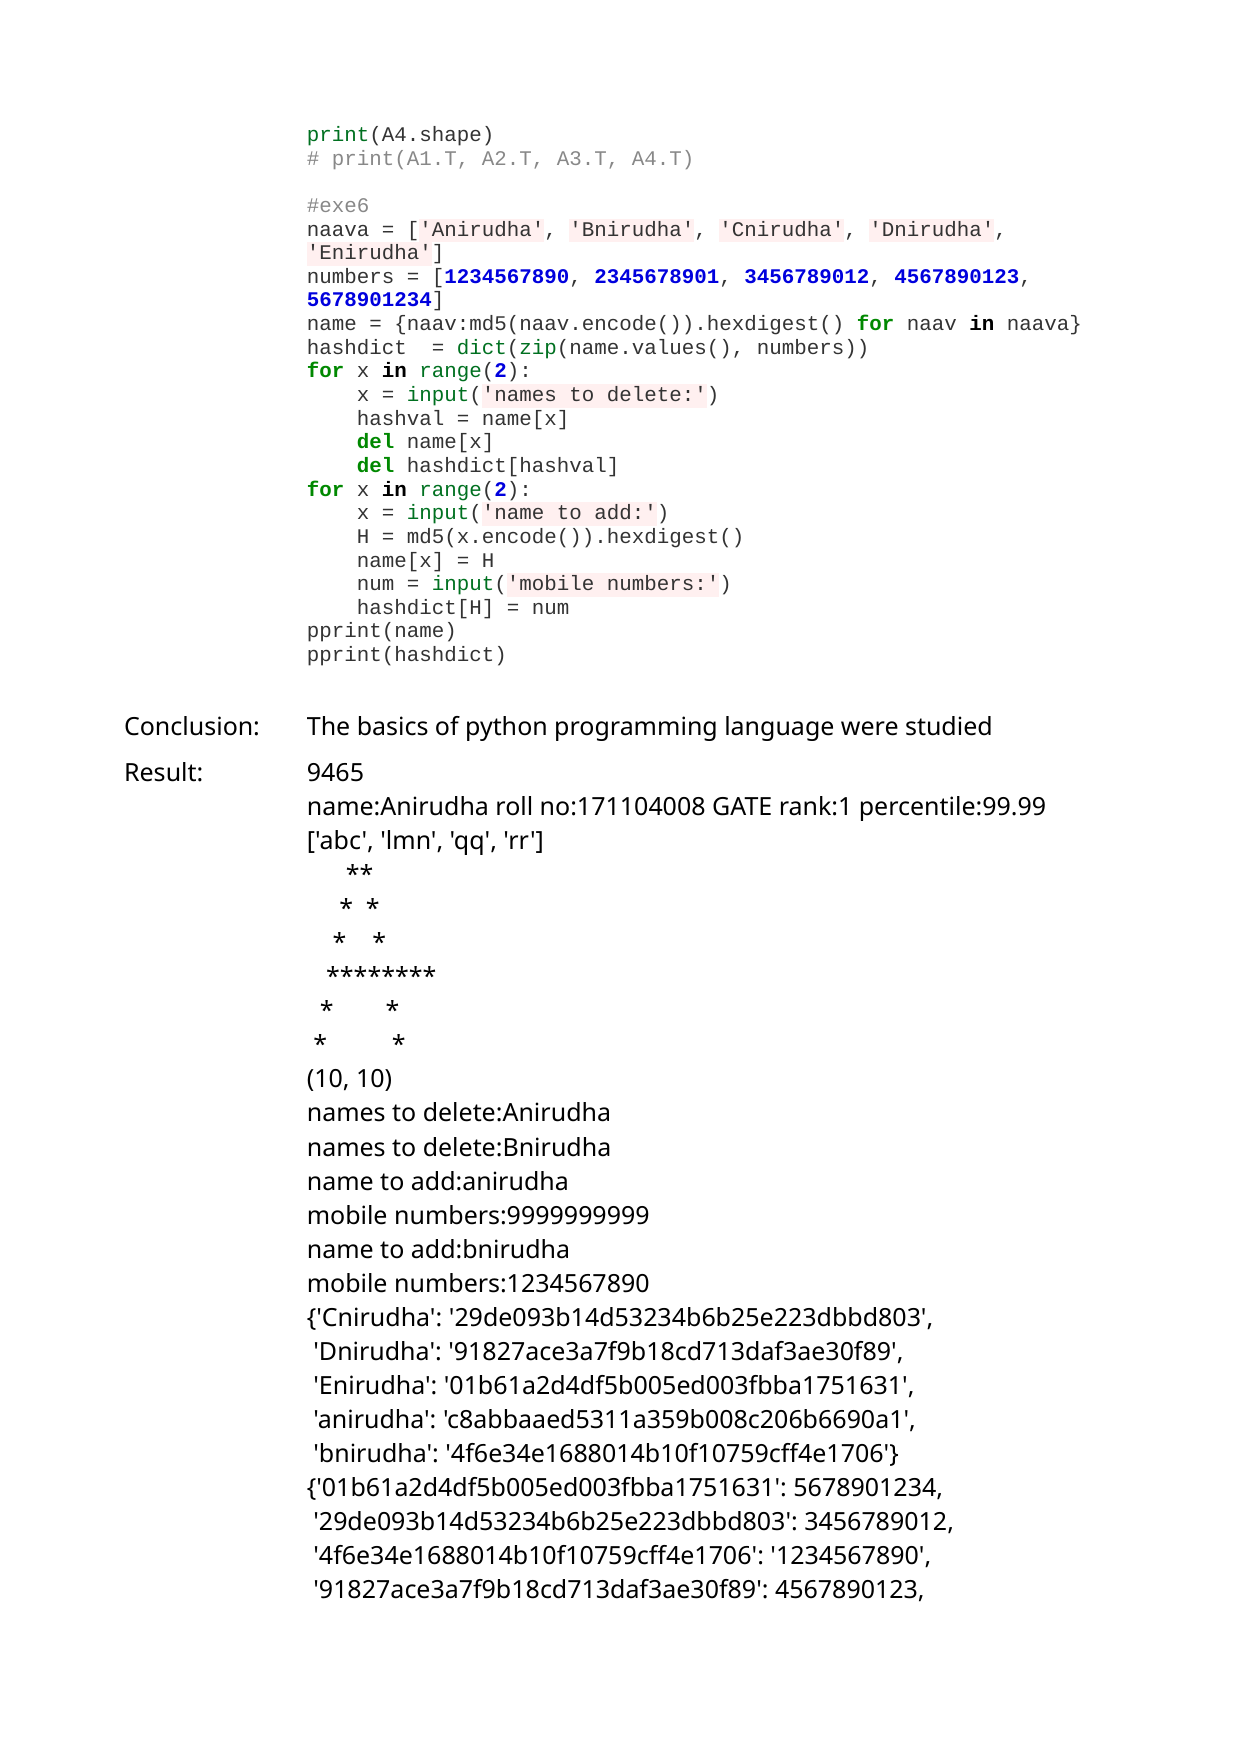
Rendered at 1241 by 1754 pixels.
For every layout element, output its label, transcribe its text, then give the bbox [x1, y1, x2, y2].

table_cell print(A4.shape) # print(A1.T, A2.T, A3.T, A4.T) #exe6 naava = ['Anirudha', 'Bnirudha', 'Cnirudha', 'Dnirudha', 'Enirudha'] numbers = [1234567890, 2345678901, 3456789012, 4567890123, 5678901234] name = {naav:md5(naav.encode()).hexdigest() for naav in naava} hashdict = dict(zip(name.values(), numbers)) for x in range(2): x = input('names to delete:') hashval = name[x] del name[x] del hashdict[hashval] for x in range(2): x = input('name to add:') H = md5(x.encode()).hexdigest() name[x] = H num = input('mobile numbers:') hashdict[H] = num pprint(name) pprint(hashdict) [302, 119, 1123, 703]
table_cell Result: [119, 750, 301, 1612]
table_cell [119, 119, 301, 703]
table_cell Conclusion: [119, 704, 301, 749]
table_cell 9465 name:Anirudha roll no:171104008 GATE rank:1 percentile:99.99 ['abc', 'lmn', 'qq', 'rr'] ** * * * * ******** * * * * (10, 10) names to delete:Anirudha names to delete:Bnirudha name to add:anirudha mobile numbers:9999999999 name to add:bnirudha mobile numbers:1234567890 {'Cnirudha': '29de093b14d53234b6b25e223dbbd803', 'Dnirudha': '91827ace3a7f9b18cd713daf3ae30f89', 'Enirudha': '01b61a2d4df5b005ed003fbba1751631', 'anirudha': 'c8abbaaed5311a359b008c206b6690a1', 'bnirudha': '4f6e34e1688014b10f10759cff4e1706'} {'01b61a2d4df5b005ed003fbba1751631': 5678901234, '29de093b14d53234b6b25e223dbbd803': 3456789012, '4f6e34e1688014b10f10759cff4e1706': '1234567890', '91827ace3a7f9b18cd713daf3ae30f89': 4567890123, [302, 750, 1123, 1612]
table_cell The basics of python programming language were studied [302, 704, 1123, 749]
